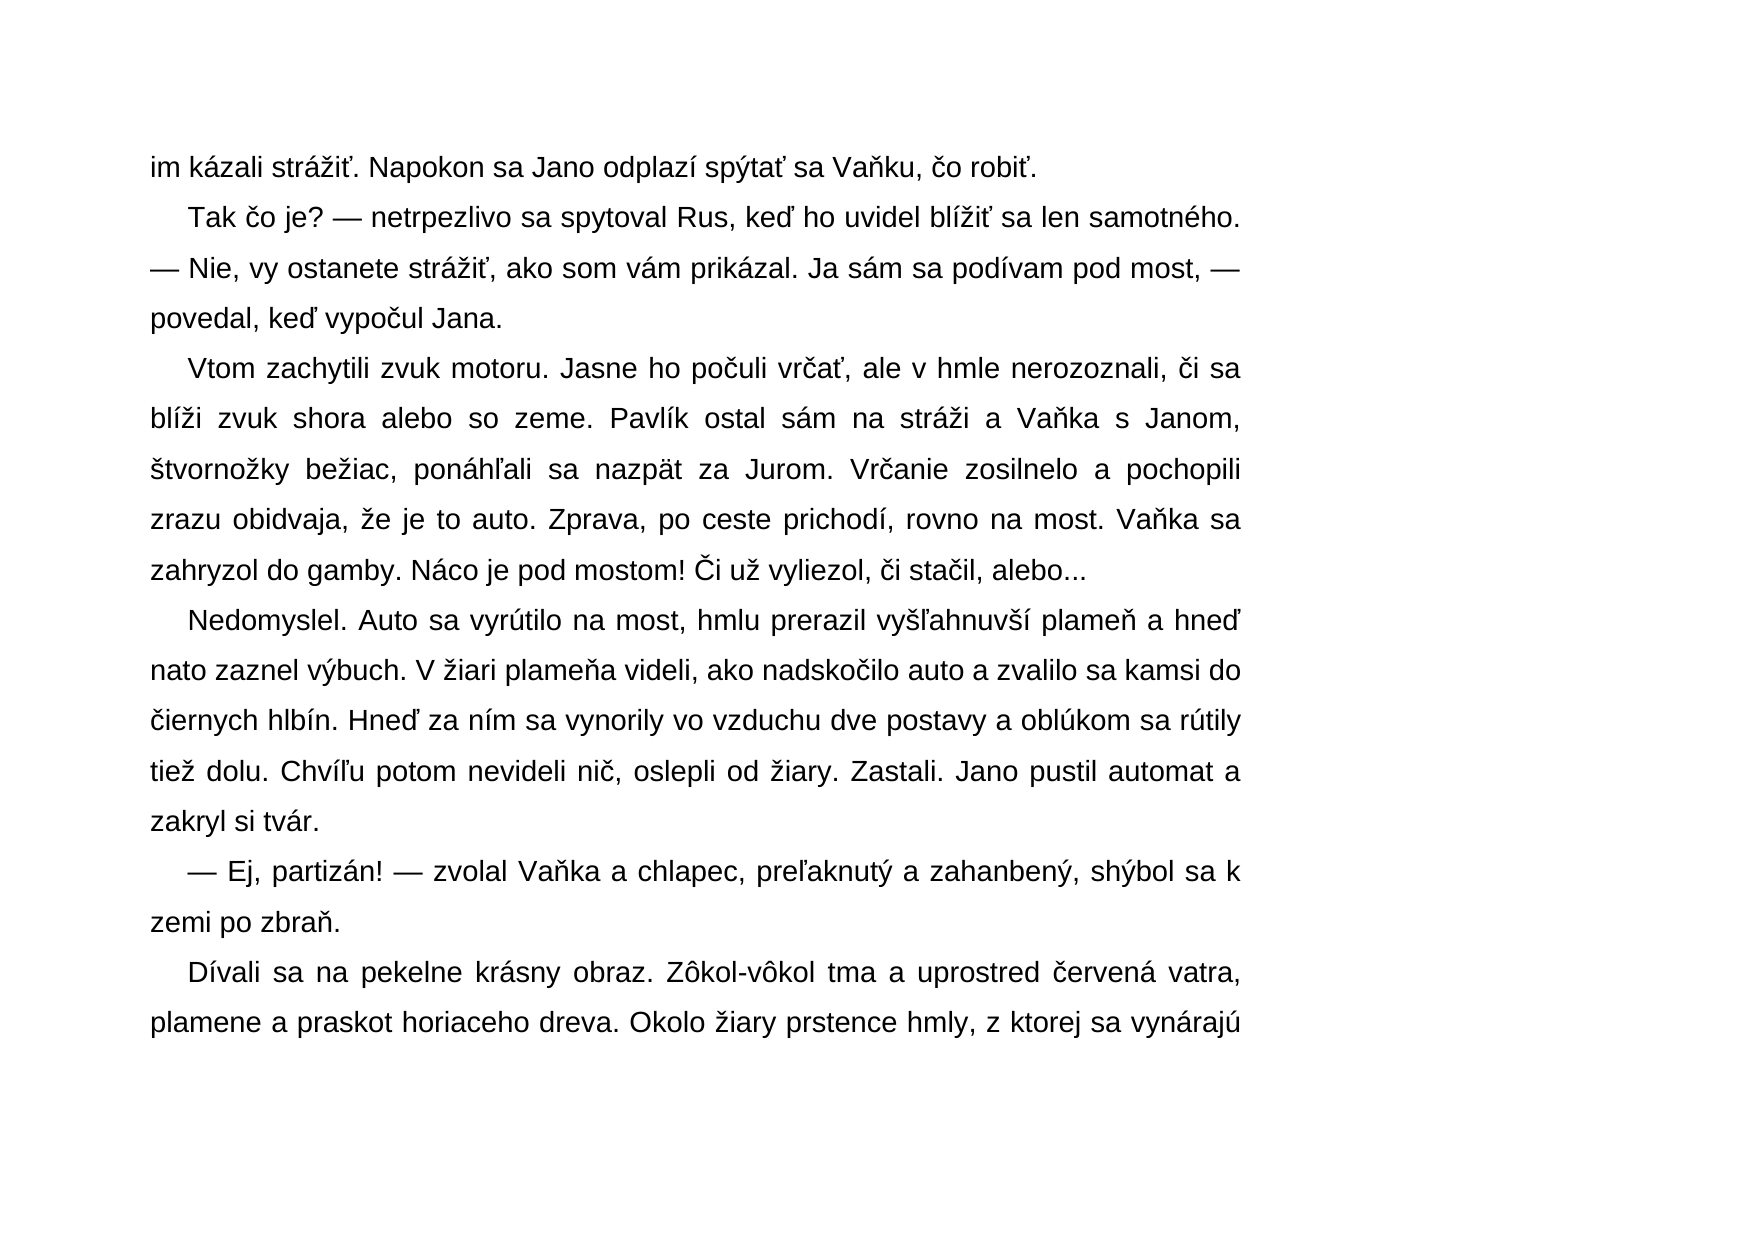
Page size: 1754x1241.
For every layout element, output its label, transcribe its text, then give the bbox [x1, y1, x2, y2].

text Nedomyslel. Auto sa vyrútilo na most, hmlu prerazil vyšľahnuvší plameň a hneď nato zaznel výbuch. V žiari plameňa videli, ako nadskočilo auto a zvalilo sa kamsi do čiernych hlbín. Hneď za ním sa vynorily vo vzduchu dve postavy a oblúkom sa rútily tiež dolu. Chvíľu potom nevideli nič, oslepli od žiary. Zastali. Jano pustil automat a zakryl si tvár. [150, 603, 1243, 838]
text Dívali sa na pekelne krásny obraz. Zôkol-vôkol tma a uprostred červená vatra, plamene a praskot horiaceho dreva. Okolo žiary prstence hmly, z ktorej sa vynárajú [150, 955, 1243, 1039]
text Tak čo je? — netrpezlivo sa spytoval Rus, keď ho uvidel blížiť sa len samotného. — Nie, vy ostanete strážiť, ako som vám prikázal. Ja sám sa podívam pod most, — povedal, keď vypočul Jana. [150, 200, 1243, 334]
text — Ej, partizán! — zvolal Vaňka a chlapec, preľaknutý a zahanbený, shýbol sa k zemi po zbraň. [150, 854, 1243, 938]
text Vtom zachytili zvuk motoru. Jasne ho počuli vrčať, ale v hmle nerozoznali, či sa blíži zvuk shora alebo so zeme. Pavlík ostal sám na stráži a Vaňka s Janom, štvornožky bežiac, ponáhľali sa nazpät za Jurom. Vrčanie zosilnelo a pochopili zrazu obidvaja, že je to auto. Zprava, po ceste prichodí, rovno na most. Vaňka sa zahryzol do gamby. Náco je pod mostom! Či už vyliezol, či stačil, alebo... [150, 351, 1243, 586]
text im kázali strážiť. Napokon sa Jano odplazí spýtať sa Vaňku, čo robiť. [150, 150, 1243, 183]
